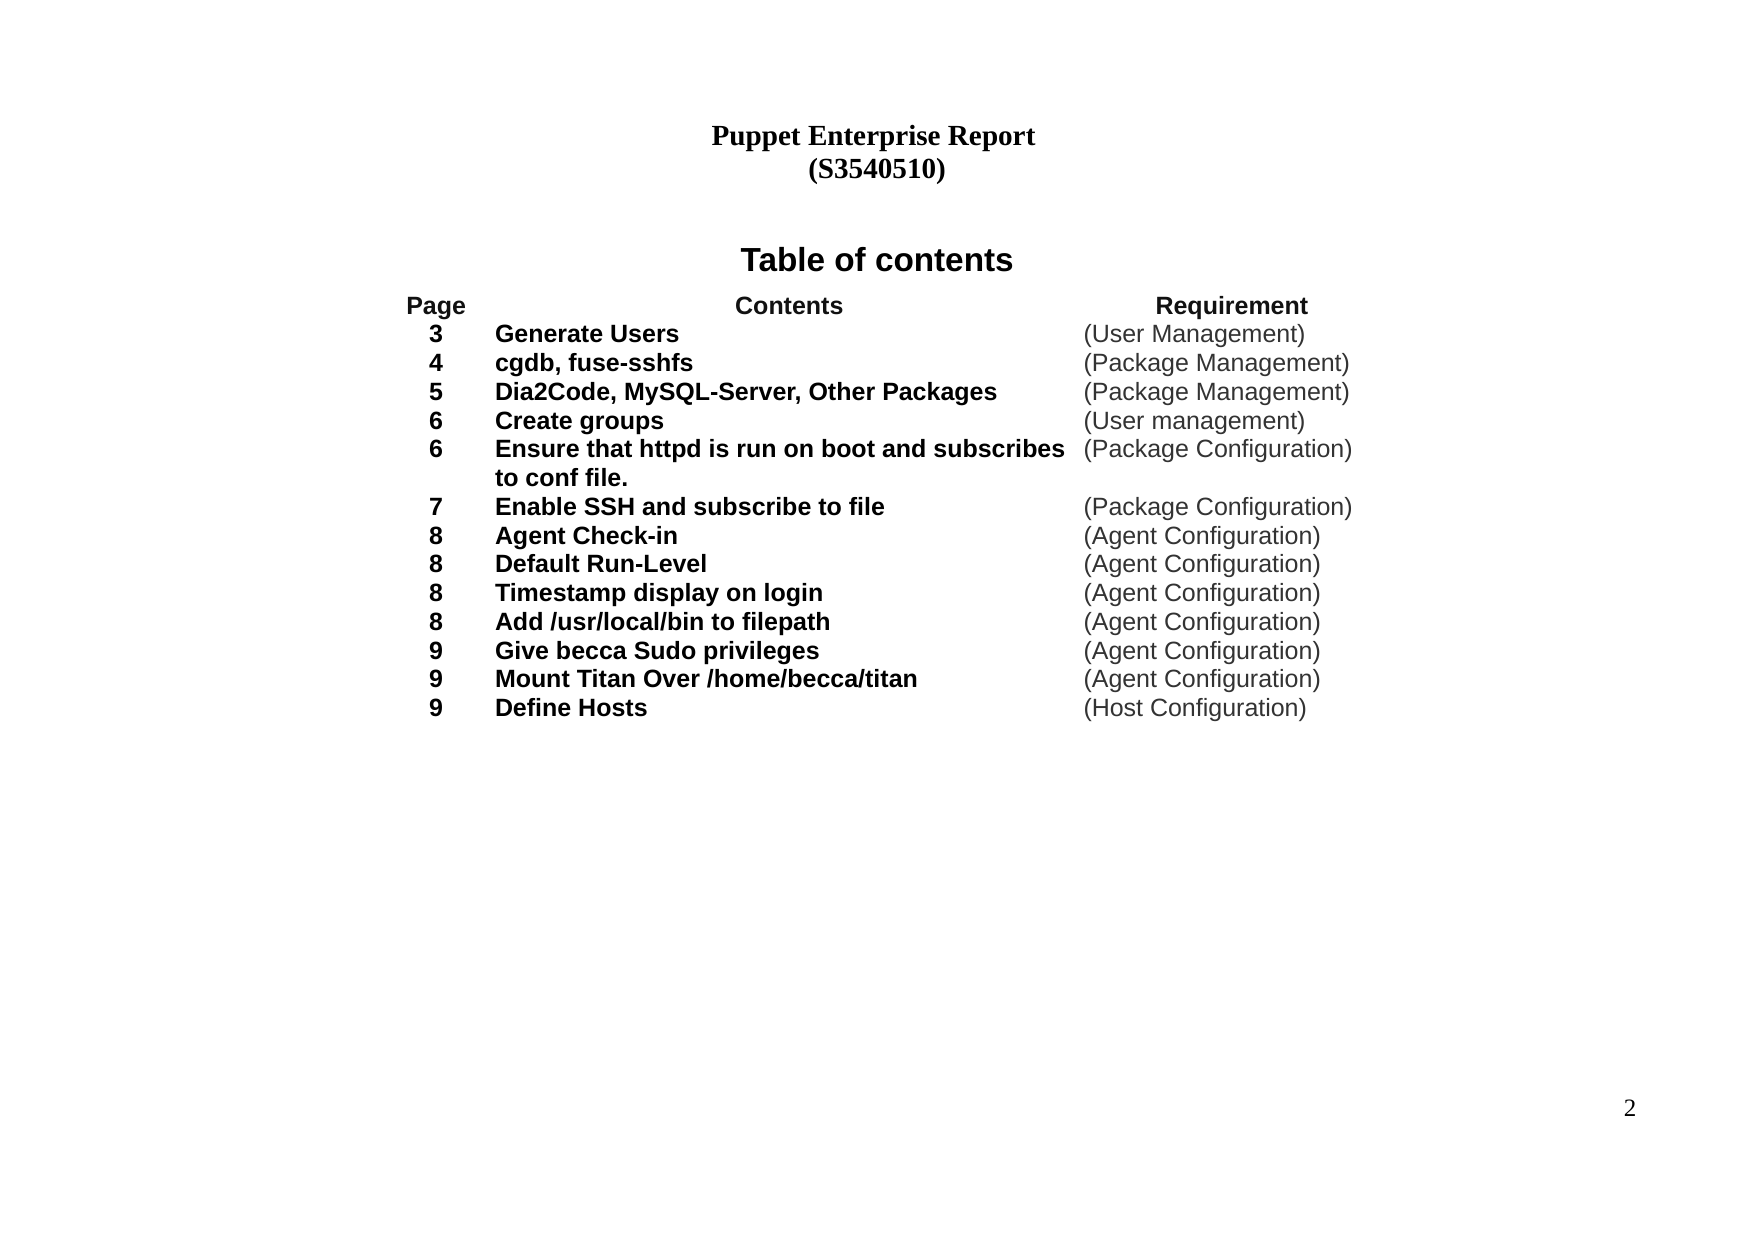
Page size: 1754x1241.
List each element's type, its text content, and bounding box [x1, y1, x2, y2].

table_cell Generate Users [495, 319, 1083, 348]
table_cell Timestamp display on login [495, 578, 1083, 607]
table_cell (User management) [1083, 406, 1380, 434]
table_cell Define Hosts [495, 693, 1083, 722]
table_cell 3 [377, 319, 495, 348]
table_cell 9 [377, 693, 495, 722]
table_cell Enable SSH and subscribe to file [495, 492, 1083, 521]
table_header Requirement [1083, 291, 1380, 319]
table_cell Add /usr/local/bin to filepath [495, 607, 1083, 636]
table_cell (Agent Configuration) [1083, 636, 1380, 664]
table_cell Give becca Sudo privileges [495, 636, 1083, 664]
table_cell 5 [377, 377, 495, 406]
table_cell Mount Titan Over /home/becca/titan [495, 664, 1083, 693]
table_cell (Agent Configuration) [1083, 578, 1380, 607]
subtitle Table of contents [118, 240, 1636, 278]
table_cell (Agent Configuration) [1083, 521, 1380, 549]
table_cell 9 [377, 636, 495, 664]
table_cell (Agent Configuration) [1083, 549, 1380, 578]
table_cell (Package Management) [1083, 377, 1380, 406]
table_cell 9 [377, 664, 495, 693]
table_cell Dia2Code, MySQL-Server, Other Packages [495, 377, 1083, 406]
table_cell 8 [377, 578, 495, 607]
table_cell Ensure that httpd is run on boot and subscribes to conf file. [495, 434, 1083, 492]
table_cell 6 [377, 406, 495, 434]
table_cell (Host Configuration) [1083, 693, 1380, 722]
table_header Page [377, 291, 495, 319]
table_cell (Package Management) [1083, 348, 1380, 377]
table_cell (Agent Configuration) [1083, 664, 1380, 693]
table_cell 8 [377, 549, 495, 578]
table_cell 7 [377, 492, 495, 521]
table_header Contents [495, 291, 1083, 319]
table_cell Agent Check-in [495, 521, 1083, 549]
table_cell (User Management) [1083, 319, 1380, 348]
table_cell 8 [377, 521, 495, 549]
table_cell (Package Configuration) [1083, 434, 1380, 492]
table_cell 6 [377, 434, 495, 492]
table_cell (Package Configuration) [1083, 492, 1380, 521]
table_cell (Agent Configuration) [1083, 607, 1380, 636]
table_cell cgdb, fuse-sshfs [495, 348, 1083, 377]
table_cell 8 [377, 607, 495, 636]
table_cell Create groups [495, 406, 1083, 434]
table_cell Default Run-Level [495, 549, 1083, 578]
table_cell 4 [377, 348, 495, 377]
